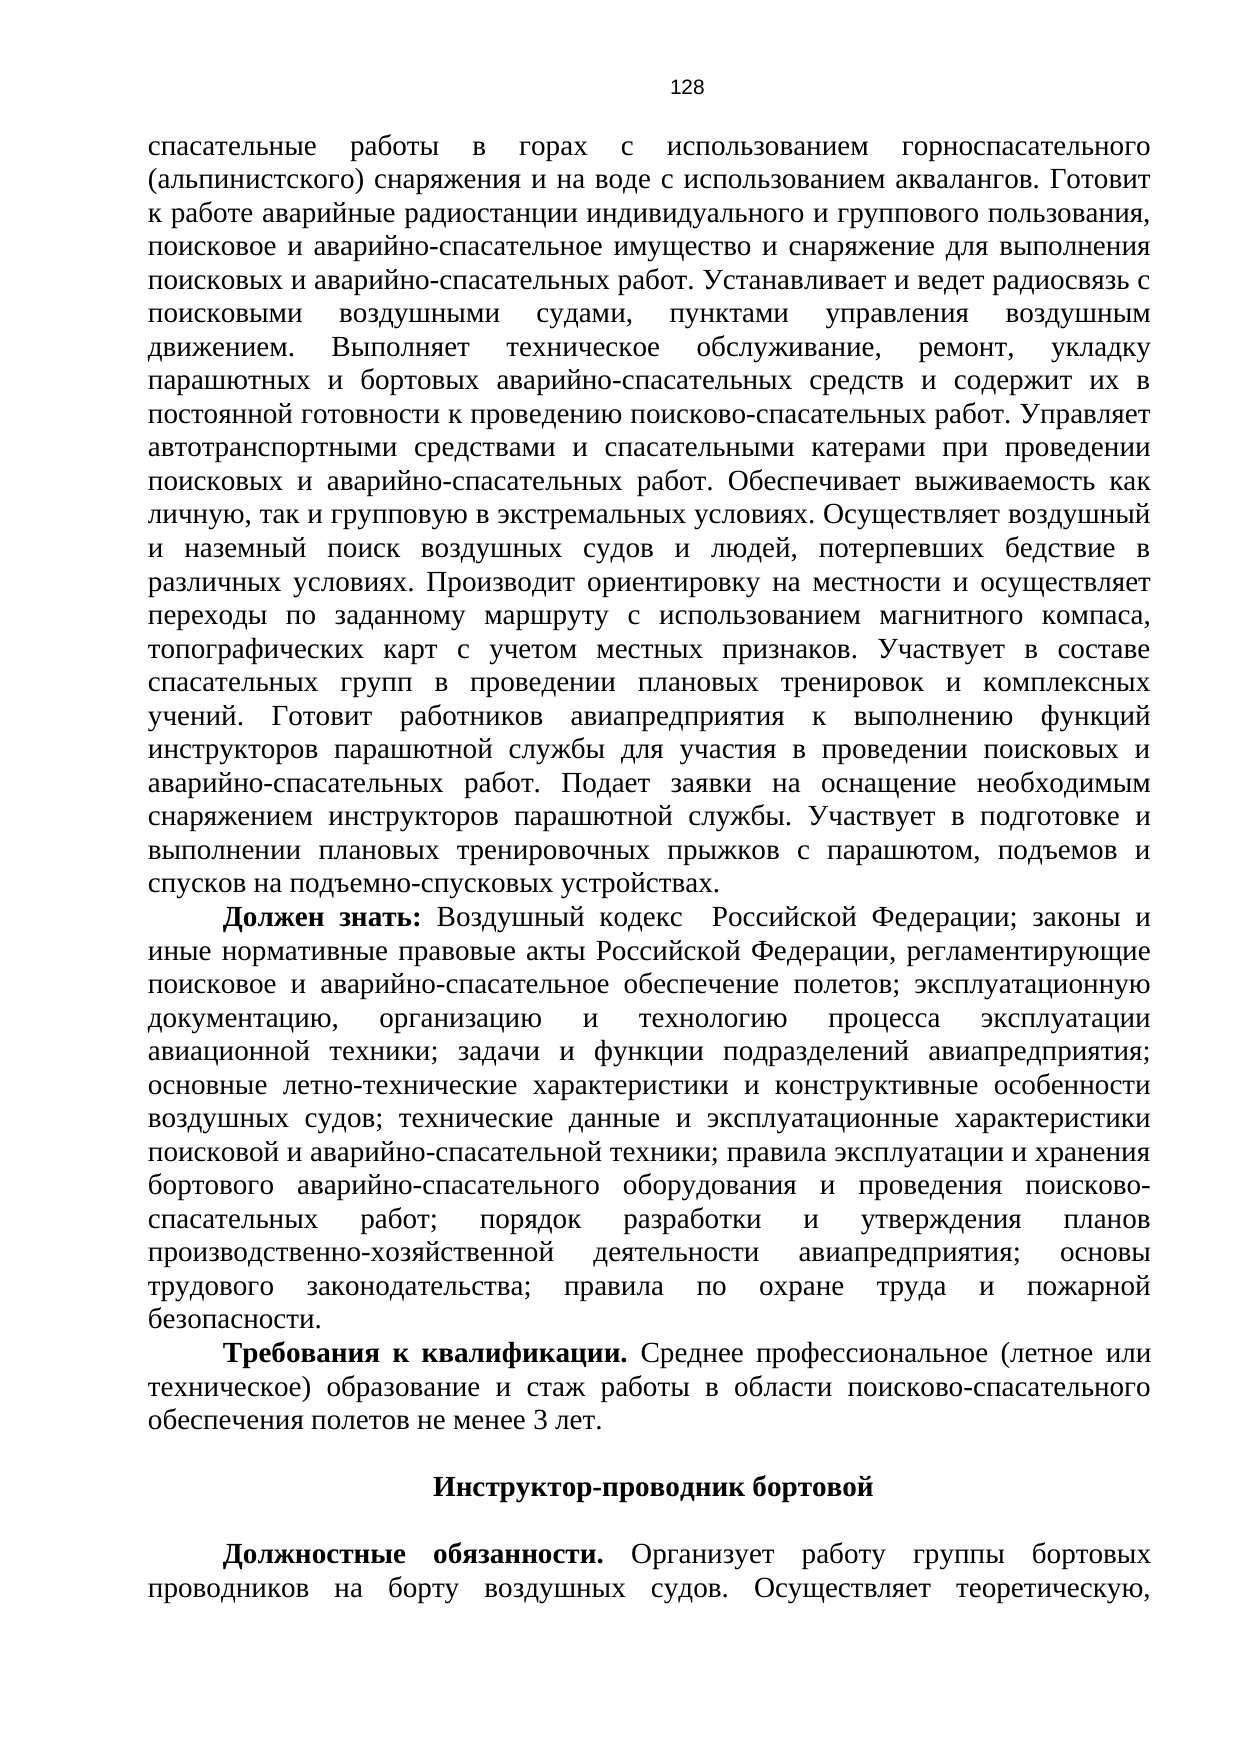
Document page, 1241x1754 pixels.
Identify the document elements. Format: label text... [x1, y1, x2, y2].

text спасательные работы в горах с использованием горноспасательного (альпинистского) снаряжения и на воде с использованием аквалангов. Готовит к работе аварийные радиостанции индивидуального и группового пользования, поисковое и аварийно-спасательное имущество и снаряжение для выполнения поисковых и аварийно-спасательных работ. Устанавливает и ведет радиосвязь с поисковыми воздушными судами, пунктами управления воздушным движением. Выполняет техническое обслуживание, ремонт, укладку парашютных и бортовых аварийно-спасательных средств и содержит их в постоянной готовности к проведению поисково-спасательных работ. Управляет автотранспортными средствами и спасательными катерами при проведении поисковых и аварийно-спасательных работ. Обеспечивает выживаемость как личную, так и групповую в экстремальных условиях. Осуществляет воздушный и наземный поиск воздушных судов и людей, потерпевших бедствие в различных условиях. Производит ориентировку на местности и осуществляет переходы по заданному маршруту с использованием магнитного компаса, топографических карт с учетом местных признаков. Участвует в составе спасательных групп в проведении плановых тренировок и комплексных учений. Готовит работников авиапредприятия к выполнению функций инструкторов парашютной службы для участия в проведении поисковых и аварийно-спасательных работ. Подает заявки на оснащение необходимым снаряжением инструкторов парашютной службы. Участвует в подготовке и выполнении плановых тренировочных прыжков с парашютом, подъемов и спусков на подъемно-спусковых устройствах. [148, 128, 1152, 899]
subtitle Инструктор-проводник бортовой [148, 1469, 1152, 1503]
text Должен знать: Воздушный кодекс Российской Федерации; законы и иные нормативные правовые акты Российской Федерации, регламентирующие поисковое и аварийно-спасательное обеспечение полетов; эксплуатационную документацию, организацию и технологию процесса эксплуатации авиационной техники; задачи и функции подразделений авиапредприятия; основные летно-технические характеристики и конструктивные особенности воздушных судов; технические данные и эксплуатационные характеристики поисковой и аварийно-спасательной техники; правила эксплуатации и хранения бортового аварийно-спасательного оборудования и проведения поисково-спасательных работ; порядок разработки и утверждения планов производственно-хозяйственной деятельности авиапредприятия; основы трудового законодательства; правила по охране труда и пожарной безопасности. [148, 899, 1152, 1335]
text Требования к квалификации. Среднее профессиональное (летное или техническое) образование и стаж работы в области поисково-спасательного обеспечения полетов не менее 3 лет. [148, 1335, 1152, 1436]
text Должностные обязанности. Организует работу группы бортовых проводников на борту воздушных судов. Осуществляет теоретическую, [148, 1536, 1152, 1603]
